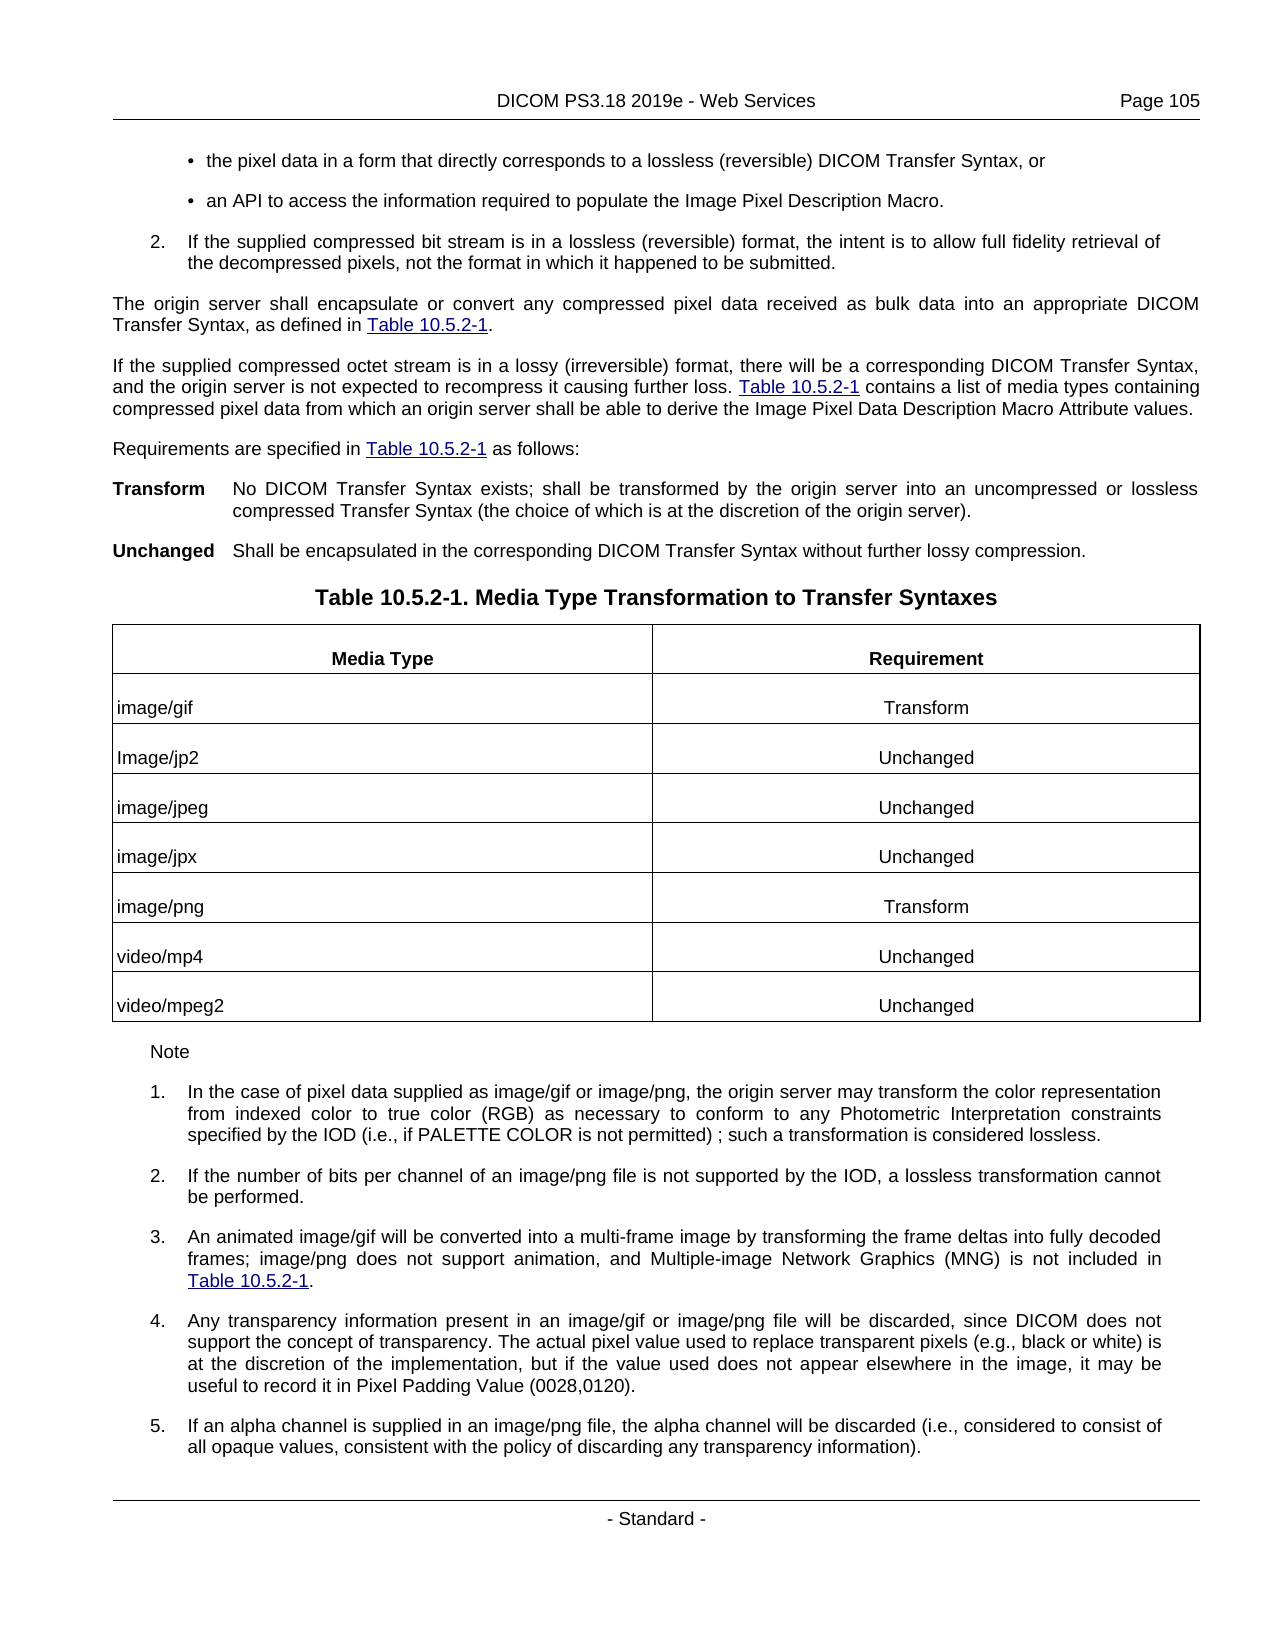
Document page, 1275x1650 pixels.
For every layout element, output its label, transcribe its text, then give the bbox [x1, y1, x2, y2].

table_cell Unchanged [653, 972, 1199, 1021]
table_cell video/mp4 [113, 923, 652, 971]
text • the pixel data in a form that directly corresponds to a lossless (reversible) DICOM Transfer Syntax, or [187, 150, 1162, 172]
table_cell Image/jp2 [113, 724, 652, 772]
table_cell Transform [653, 873, 1199, 922]
table_cell image/gif [113, 674, 652, 723]
table_cell image/png [113, 873, 652, 922]
text 3. An animated image/gif will be converted into a multi-frame image by transforming the frame deltas into fully decoded frames; image/png does not support animation, and Multiple-image Network Graphics (MNG) is not included in Table 10.5.2-1. [150, 1226, 1162, 1291]
text • an API to access the information required to populate the Image Pixel Description Macro. [187, 190, 1162, 212]
table_cell Transform [653, 674, 1199, 723]
text 5. If an alpha channel is supplied in an image/png file, the alpha channel will be discarded (i.e., considered to consist of all opaque values, consistent with the policy of discarding any transparency information). [150, 1415, 1162, 1458]
table_cell Unchanged [653, 774, 1199, 822]
table_header Requirement [653, 625, 1199, 673]
text Note [150, 1041, 1162, 1062]
table_cell Unchanged [653, 724, 1199, 772]
text Unchanged Shall be encapsulated in the corresponding DICOM Transfer Syntax without further lossy compression. [112, 540, 1200, 562]
text 2. If the supplied compressed bit stream is in a lossless (reversible) format, the intent is to allow full fidelity retrieval of the decompressed pixels, not the format in which it happened to be submitted. [150, 231, 1162, 274]
text If the supplied compressed octet stream is in a lossy (irreversible) format, there will be a corresponding DICOM Transfer Syntax, and the origin server is not expected to recompress it causing further loss. Table 10.5.2-1 contains a list of media types containing compressed pixel data from which an origin server shall be able to derive the Image Pixel Data Description Macro Attribute values. [112, 354, 1200, 419]
text 1. In the case of pixel data supplied as image/gif or image/png, the origin server may transform the color representation from indexed color to true color (RGB) as necessary to conform to any Photometric Interpretation constraints specified by the IOD (i.e., if PALETTE COLOR is not permitted) ; such a transformation is considered lossless. [150, 1081, 1162, 1146]
text Requirements are specified in Table 10.5.2-1 as follows: [112, 438, 1200, 459]
text Transform No DICOM Transfer Syntax exists; shall be transformed by the origin server into an uncompressed or lossless compressed Transfer Syntax (the choice of which is at the discretion of the origin server). [112, 478, 1200, 521]
text 4. Any transparency information present in an image/gif or image/png file will be discarded, since DICOM does not support the concept of transparency. The actual pixel value used to replace transparent pixels (e.g., black or white) is at the discretion of the implementation, but if the value used does not appear elsewhere in the image, it may be useful to record it in Pixel Padding Value (0028,0120). [150, 1310, 1162, 1396]
table_cell image/jpeg [113, 774, 652, 822]
text 2. If the number of bits per channel of an image/png file is not supported by the IOD, a lossless transformation cannot be performed. [150, 1164, 1162, 1208]
table_cell Unchanged [653, 923, 1199, 971]
text Table 10.5.2-1. Media Type Transformation to Transfer Syntaxes [112, 584, 1200, 610]
table_cell Unchanged [653, 823, 1199, 872]
table_cell image/jpx [113, 823, 652, 872]
table_header Media Type [113, 625, 652, 673]
text The origin server shall encapsulate or convert any compressed pixel data received as bulk data into an appropriate DICOM Transfer Syntax, as defined in Table 10.5.2-1. [112, 292, 1200, 336]
table_cell video/mpeg2 [113, 972, 652, 1021]
